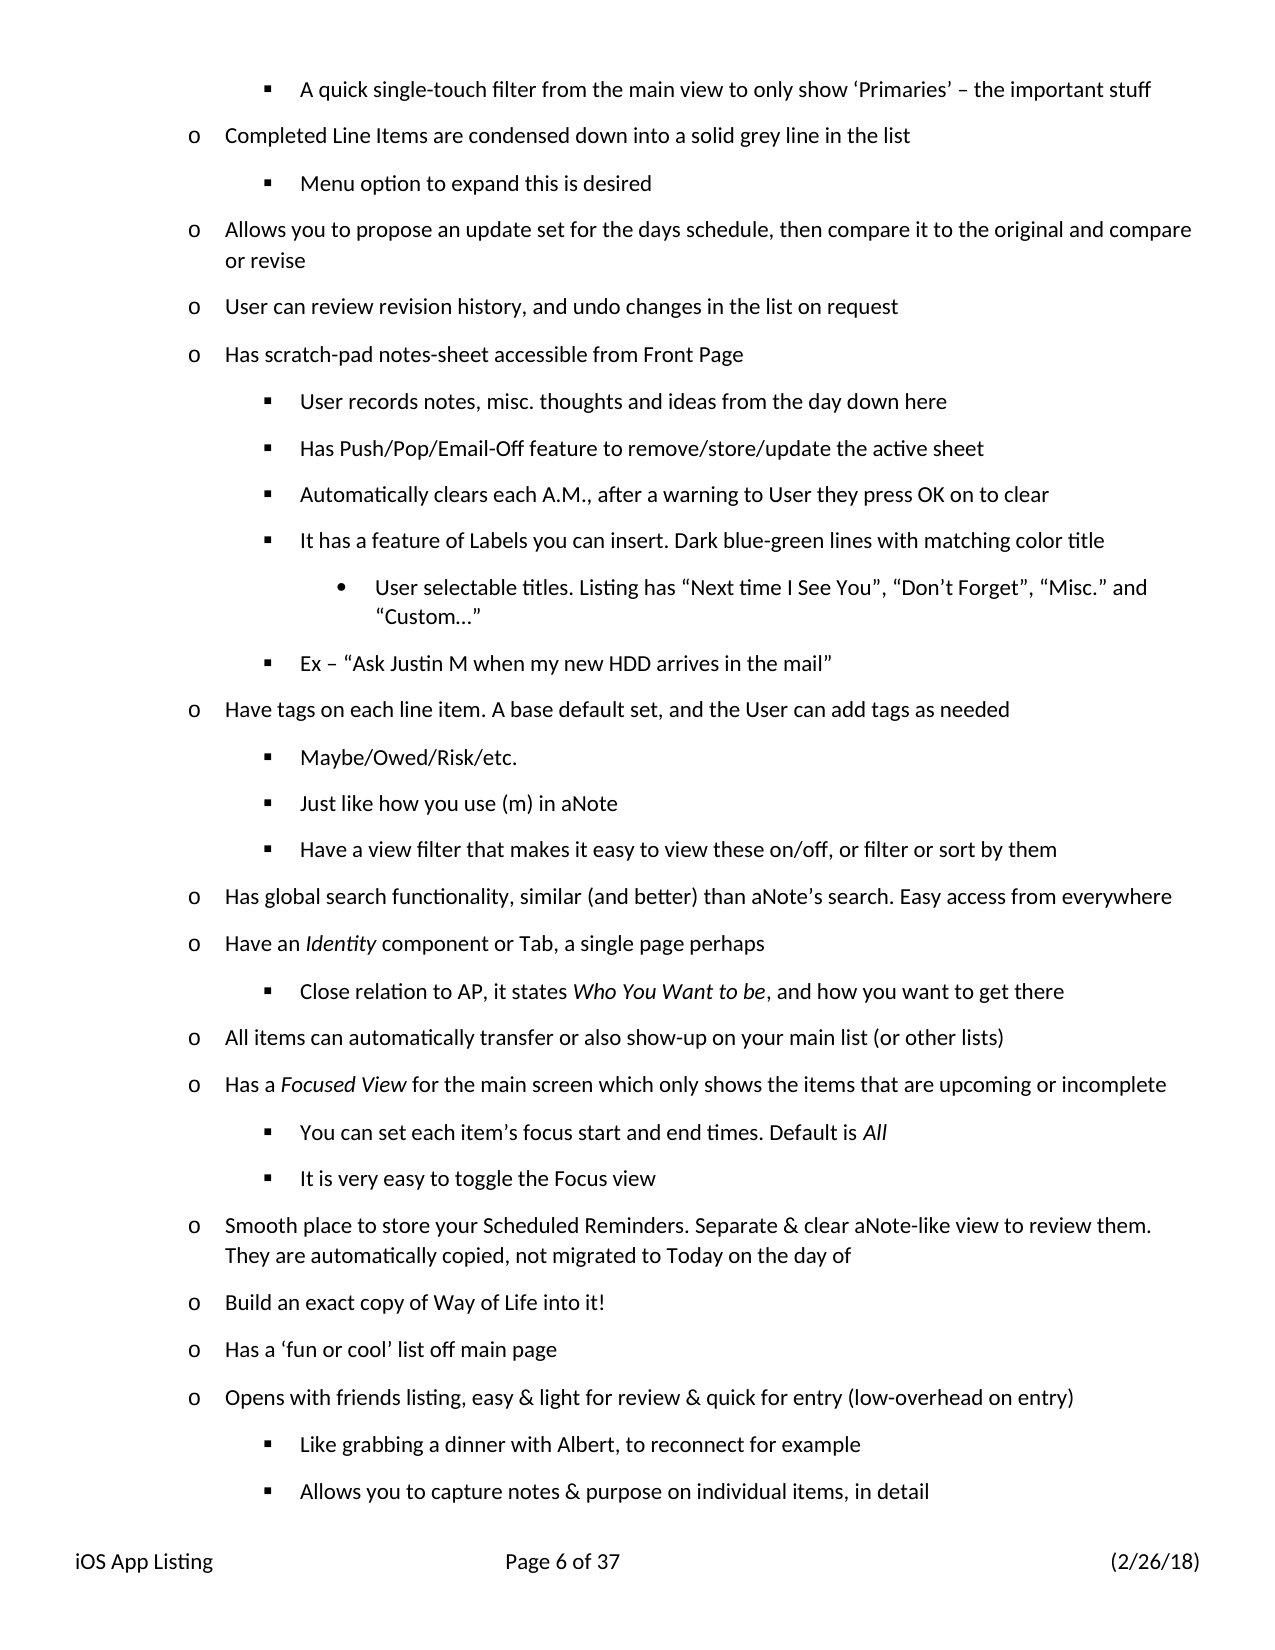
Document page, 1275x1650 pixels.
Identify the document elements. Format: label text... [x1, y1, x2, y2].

list Menu option to expand this is desired [262, 169, 1200, 197]
list Ex – “Ask Justin M when my new HDD arrives in the mail” [262, 649, 1200, 677]
list Allows you to propose an update set for the days schedule, then compare it to the original and compare or revise [187, 215, 1200, 274]
list A quick single-touch filter from the main view to only show ‘Primaries’ – the important stuff [262, 75, 1200, 103]
list You can set each item’s focus start and end times. Default is All [262, 1118, 1200, 1146]
list Has Push/Pop/Email-Off feature to remove/store/update the active sheet [262, 434, 1200, 462]
list Allows you to capture notes & purpose on individual items, in detail [262, 1477, 1200, 1505]
list All items can automatically transfer or also show-up on your main list (or other lists) [187, 1023, 1200, 1052]
list Just like how you use (m) in aNote [262, 789, 1200, 817]
list Have an Identity component or Tab, a single page perhaps [187, 929, 1200, 958]
list Has scratch-pad notes-sheet accessible from Front Page [187, 340, 1200, 369]
list Has global search functionality, similar (and better) than aNote’s search. Easy access from everywhere [187, 882, 1200, 911]
list It has a feature of Labels you can insert. Dark blue-green lines with matching color title [262, 526, 1200, 554]
list Have a view filter that makes it easy to view these on/off, or filter or sort by them [262, 835, 1200, 863]
list Close relation to AP, it states Who You Want to be, and how you want to get there [262, 977, 1200, 1005]
list Like grabbing a dinner with Albert, to reconnect for example [262, 1431, 1200, 1458]
list User selectable titles. Listing has “Next time I See You”, “Don’t Forget”, “Misc.” and “Custom…” [337, 573, 1200, 631]
list Completed Line Items are condensed down into a solid grey line in the list [187, 121, 1200, 151]
list Maybe/Owed/Risk/etc. [262, 743, 1200, 771]
list Has a ‘fun or cool’ list off main page [187, 1336, 1200, 1365]
list User records notes, misc. thoughts and ideas from the day down here [262, 387, 1200, 415]
list Has a Focused View for the main screen which only shows the items that are upcoming or incomplete [187, 1071, 1200, 1100]
list Smooth place to store your Scheduled Reminders. Separate & clear aNote-like view to review them. They are automatically copied, not migrated to Today on the day of [187, 1211, 1200, 1270]
list Build an exact copy of Way of Life into it! [187, 1288, 1200, 1317]
list Have tags on each line item. A base default set, and the User can add tags as needed [187, 695, 1200, 724]
list User can review revision history, and undo changes in the list on request [187, 292, 1200, 322]
list It is very easy to toggle the Focus view [262, 1164, 1200, 1192]
list Opens with friends listing, easy & light for review & quick for entry (low-overhead on entry) [187, 1383, 1200, 1412]
list Automatically clears each A.M., after a warning to User they press OK on to clear [262, 480, 1200, 508]
